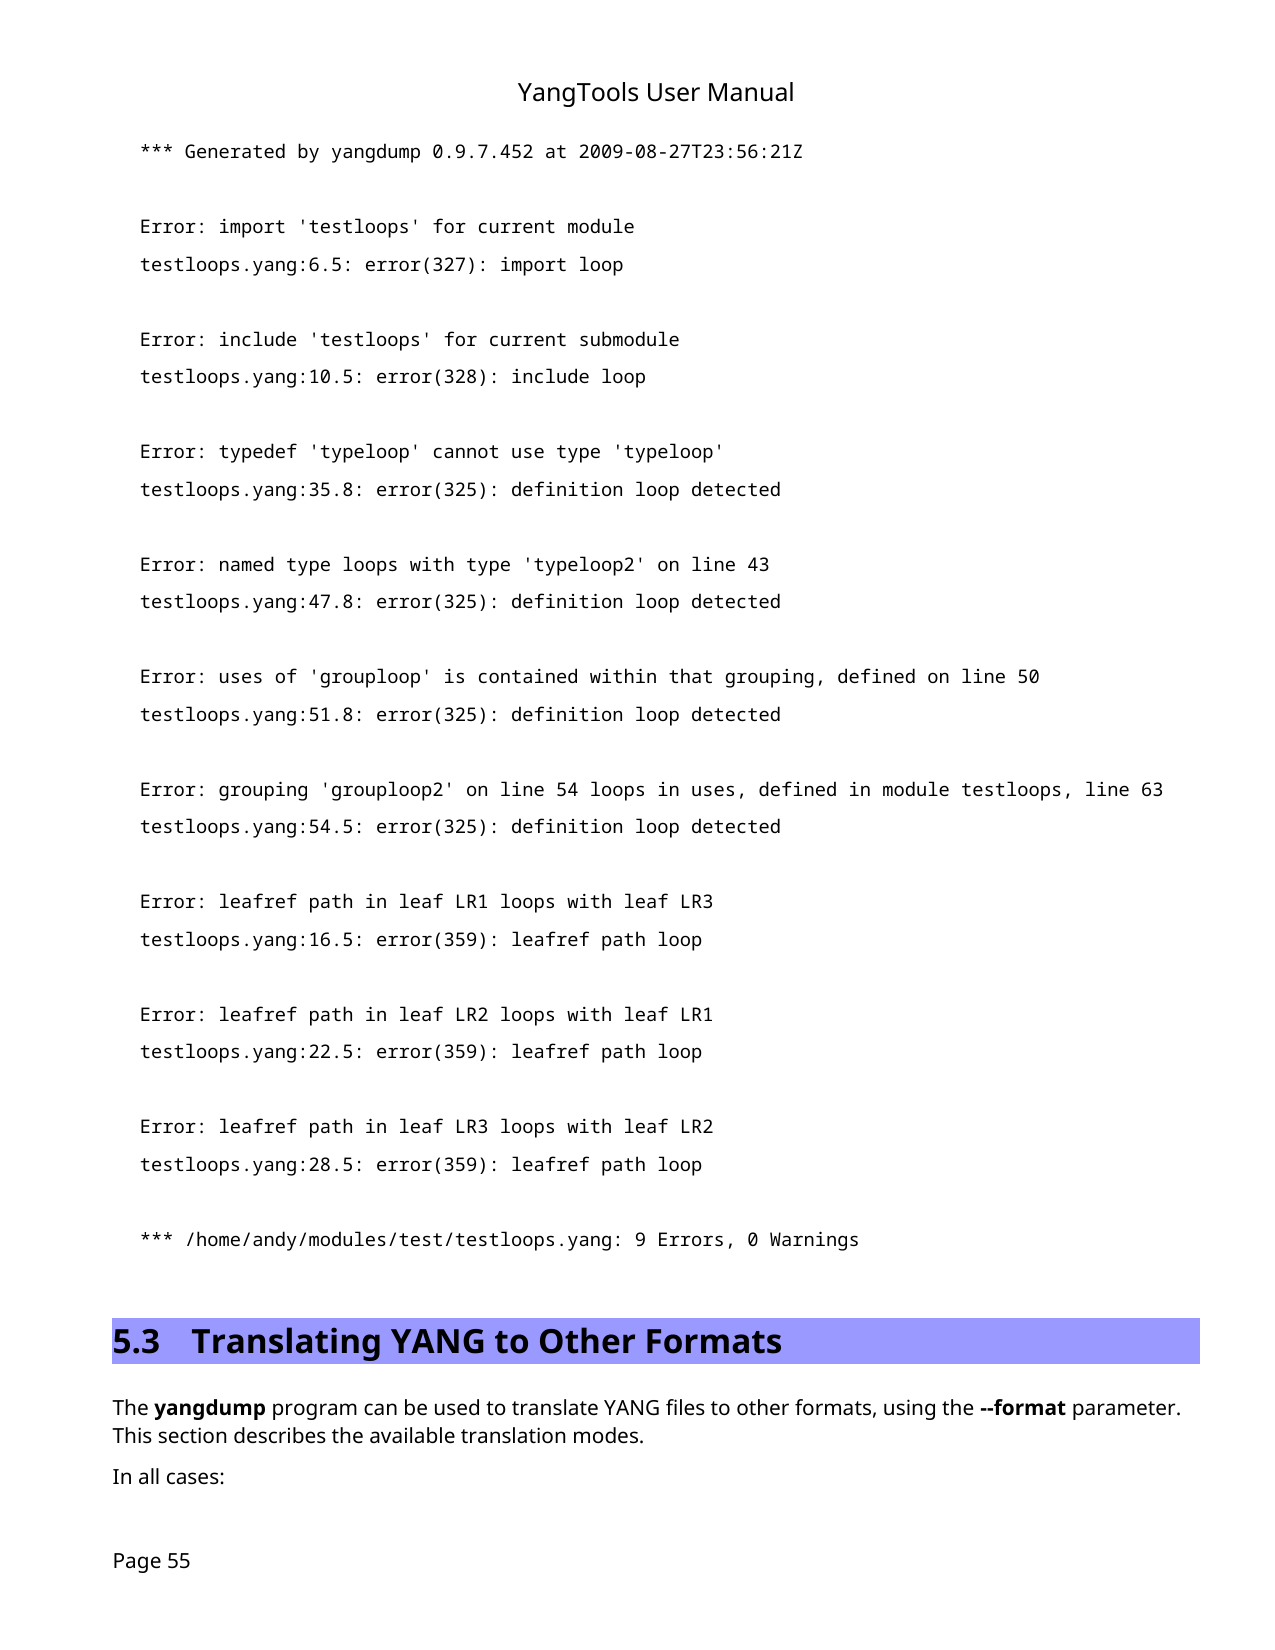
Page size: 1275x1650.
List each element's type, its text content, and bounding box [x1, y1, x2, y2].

text Error: import 'testloops' for current module [139, 213, 1200, 239]
text testloops.yang:35.8: error(325): definition loop detected [139, 476, 1200, 502]
text testloops.yang:22.5: error(359): leafref path loop [139, 1038, 1200, 1064]
text Error: uses of 'grouploop' is contained within that grouping, defined on line 50 [139, 663, 1200, 689]
text Error: leafref path in leaf LR3 loops with leaf LR2 [139, 1113, 1200, 1139]
text testloops.yang:47.8: error(325): definition loop detected [139, 588, 1200, 614]
text testloops.yang:6.5: error(327): import loop [139, 251, 1200, 277]
text Error: typedef 'typeloop' cannot use type 'typeloop' [139, 438, 1200, 464]
text *** /home/andy/modules/test/testloops.yang: 9 Errors, 0 Warnings [139, 1226, 1200, 1252]
text testloops.yang:10.5: error(328): include loop [139, 363, 1200, 389]
text testloops.yang:16.5: error(359): leafref path loop [139, 926, 1200, 952]
text Error: grouping 'grouploop2' on line 54 loops in uses, defined in module testloops, line 63 [139, 776, 1200, 802]
text testloops.yang:54.5: error(325): definition loop detected [139, 813, 1200, 839]
text Error: leafref path in leaf LR1 loops with leaf LR3 [139, 888, 1200, 914]
text testloops.yang:51.8: error(325): definition loop detected [139, 701, 1200, 727]
text Error: include 'testloops' for current submodule [139, 326, 1200, 352]
subtitle Translating YANG to Other Formats [112, 1318, 1200, 1364]
text In all cases: [112, 1462, 1200, 1491]
text The yangdump program can be used to translate YANG files to other formats, using the --format parameter. This section describes the available translation modes. [112, 1393, 1200, 1450]
text Error: named type loops with type 'typeloop2' on line 43 [139, 551, 1200, 577]
text Error: leafref path in leaf LR2 loops with leaf LR1 [139, 1001, 1200, 1027]
text *** Generated by yangdump 0.9.7.452 at 2009-08-27T23:56:21Z [139, 138, 1200, 164]
text testloops.yang:28.5: error(359): leafref path loop [139, 1151, 1200, 1177]
